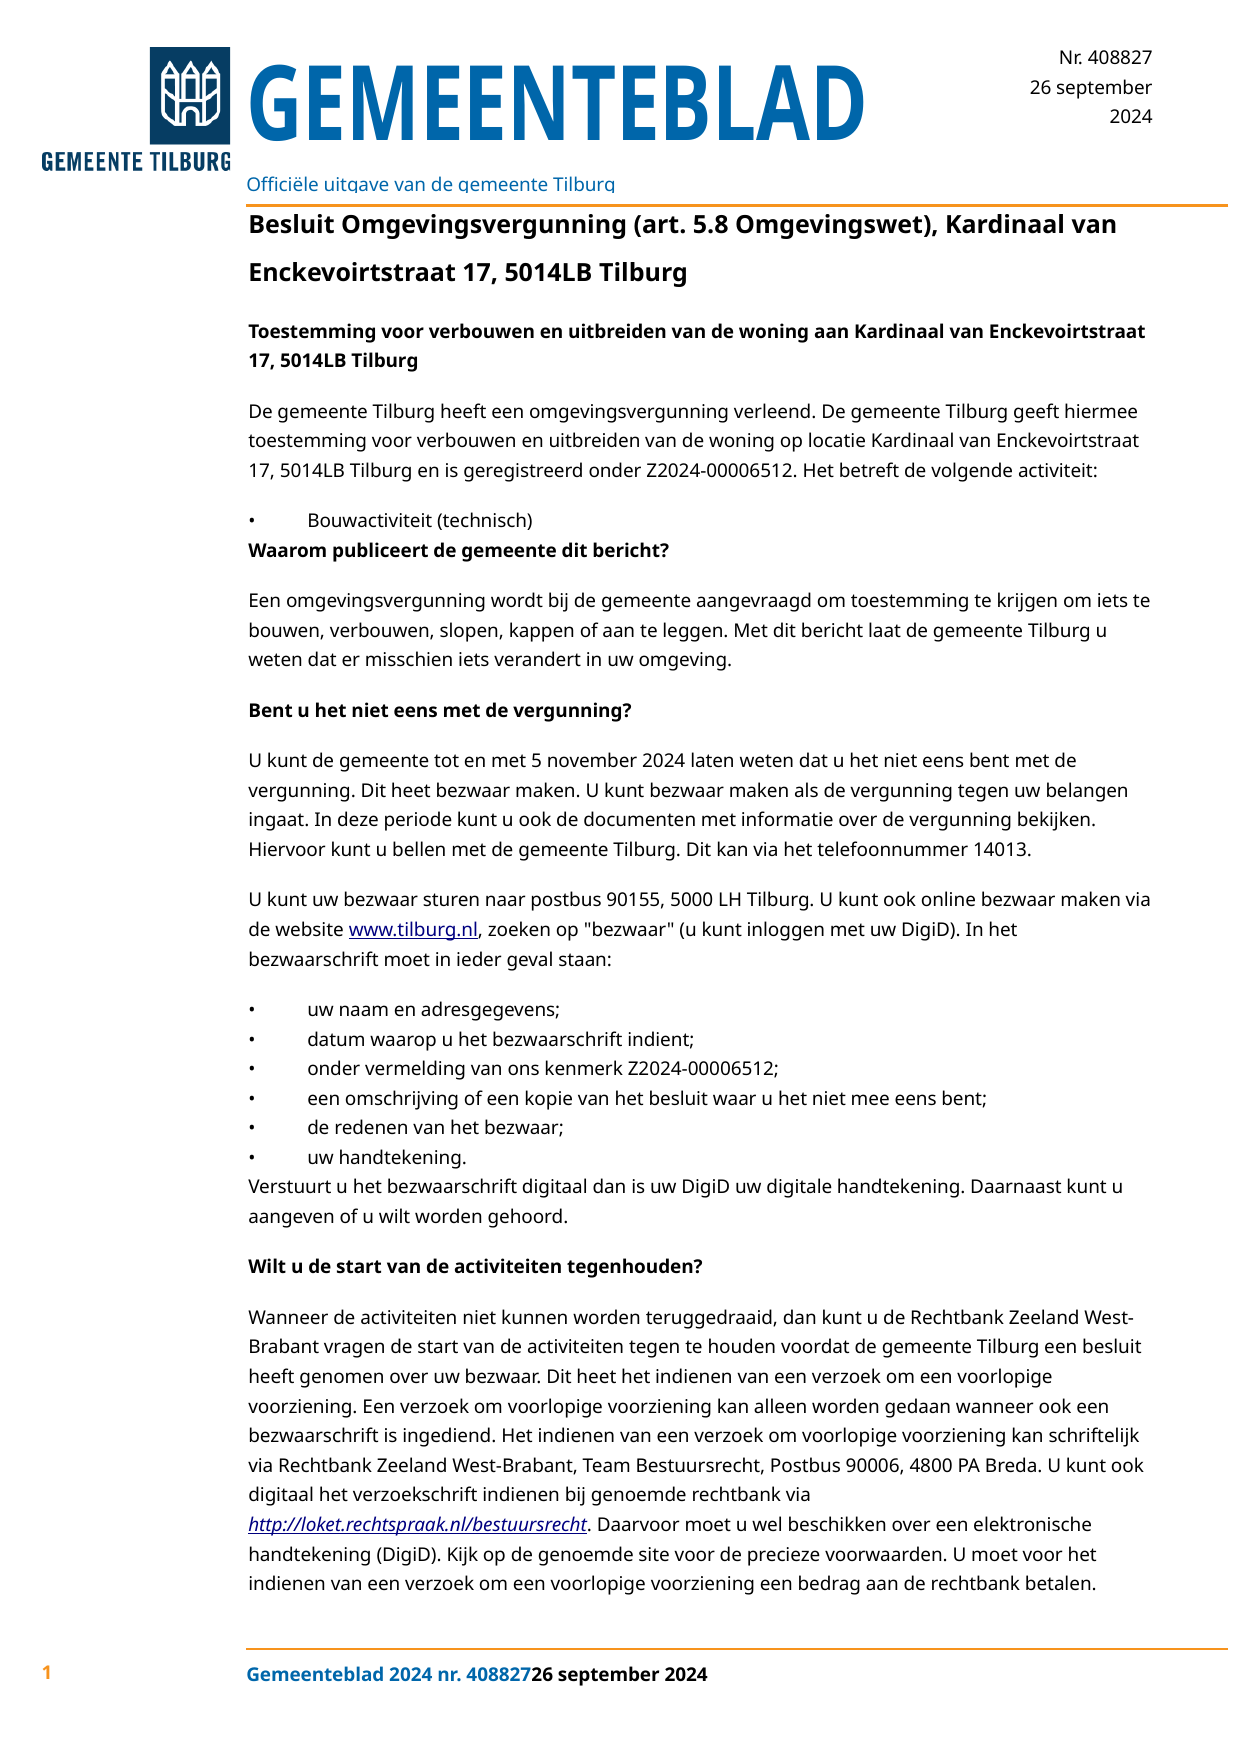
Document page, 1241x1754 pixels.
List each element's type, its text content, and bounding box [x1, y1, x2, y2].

text Verstuurt u het bezwaarschrift digitaal dan is uw DigiD uw digitale handtekening. Daarnaast kunt u aangeven of u wilt worden gehoord. [248, 1174, 1152, 1229]
text U kunt de gemeente tot en met 5 november 2024 laten weten dat u het niet eens bent met de vergunning. Dit heet bezwaar maken. U kunt bezwaar maken als de vergunning tegen uw belangen ingaat. In deze periode kunt u ook de documenten met informatie over de vergunning bekijken. Hiervoor kunt u bellen met de gemeente Tilburg. Dit kan via het telefoonnummer 14013. [248, 747, 1152, 862]
text De gemeente Tilburg heeft een omgevingsvergunning verleend. De gemeente Tilburg geeft hiermee toestemming voor verbouwen en uitbreiden van de woning op locatie Kardinaal van Enckevoirtstraat 17, 5014LB Tilburg en is geregistreerd onder Z2024-00006512. Het betreft de volgende activiteit: [248, 398, 1152, 483]
list Bouwactiviteit (technisch) [248, 507, 1152, 533]
list datum waarop u het bezwaarschrift indient; [248, 1026, 1152, 1052]
text Wilt u de start van de activiteiten tegenhouden? [248, 1254, 1152, 1279]
picture [41, 47, 231, 172]
text Een omgevingsvergunning wordt bij de gemeente aangevraagd om toestemming te krijgen om iets te bouwen, verbouwen, slopen, kappen of aan te leggen. Met dit bericht laat de gemeente Tilburg u weten dat er misschien iets verandert in uw omgeving. [248, 587, 1152, 672]
text Wanneer de activiteiten niet kunnen worden teruggedraaid, dan kunt u de Rechtbank Zeeland West-Brabant vragen de start van de activiteiten tegen te houden voordat de gemeente Tilburg een besluit heeft genomen over uw bezwaar. Dit heet het indienen van een verzoek om een voorlopige voorziening. Een verzoek om voorlopige voorziening kan alleen worden gedaan wanneer ook een bezwaarschrift is ingediend. Het indienen van een verzoek om voorlopige voorziening kan schriftelijk via Rechtbank Zeeland West-Brabant, Team Bestuursrecht, Postbus 90006, 4800 PA Breda. U kunt ook digitaal het verzoekschrift indienen bij genoemde rechtbank via http://loket.rechtspraak.nl/bestuursrecht. Daarvoor moet u wel beschikken over een elektronische handtekening (DigiD). Kijk op de genoemde site voor de precieze voorwaarden. U moet voor het indienen van een verzoek om een voorlopige voorziening een bedrag aan de rechtbank betalen. [248, 1304, 1152, 1596]
text Waarom publiceert de gemeente dit bericht? [248, 537, 1152, 563]
list de redenen van het bezwaar; [248, 1114, 1152, 1140]
list onder vermelding van ons kenmerk Z2024-00006512; [248, 1055, 1152, 1081]
list uw handtekening. [248, 1144, 1152, 1170]
list een omschrijving of een kopie van het besluit waar u het niet mee eens bent; [248, 1085, 1152, 1111]
list uw naam en adresgegevens; [248, 996, 1152, 1022]
text Besluit Omgevingsvergunning (art. 5.8 Omgevingswet), Kardinaal van Enckevoirtstraat 17, 5014LB Tilburg [248, 207, 1152, 288]
text Toestemming voor verbouwen en uitbreiden van de woning aan Kardinaal van Enckevoirtstraat 17, 5014LB Tilburg [248, 318, 1152, 373]
text Bent u het niet eens met de vergunning? [248, 697, 1152, 723]
text U kunt uw bezwaar sturen naar postbus 90155, 5000 LH Tilburg. U kunt ook online bezwaar maken via de website www.tilburg.nl, zoeken op "bezwaar" (u kunt inloggen met uw DigiD). In het bezwaarschrift moet in ieder geval staan: [248, 887, 1152, 972]
